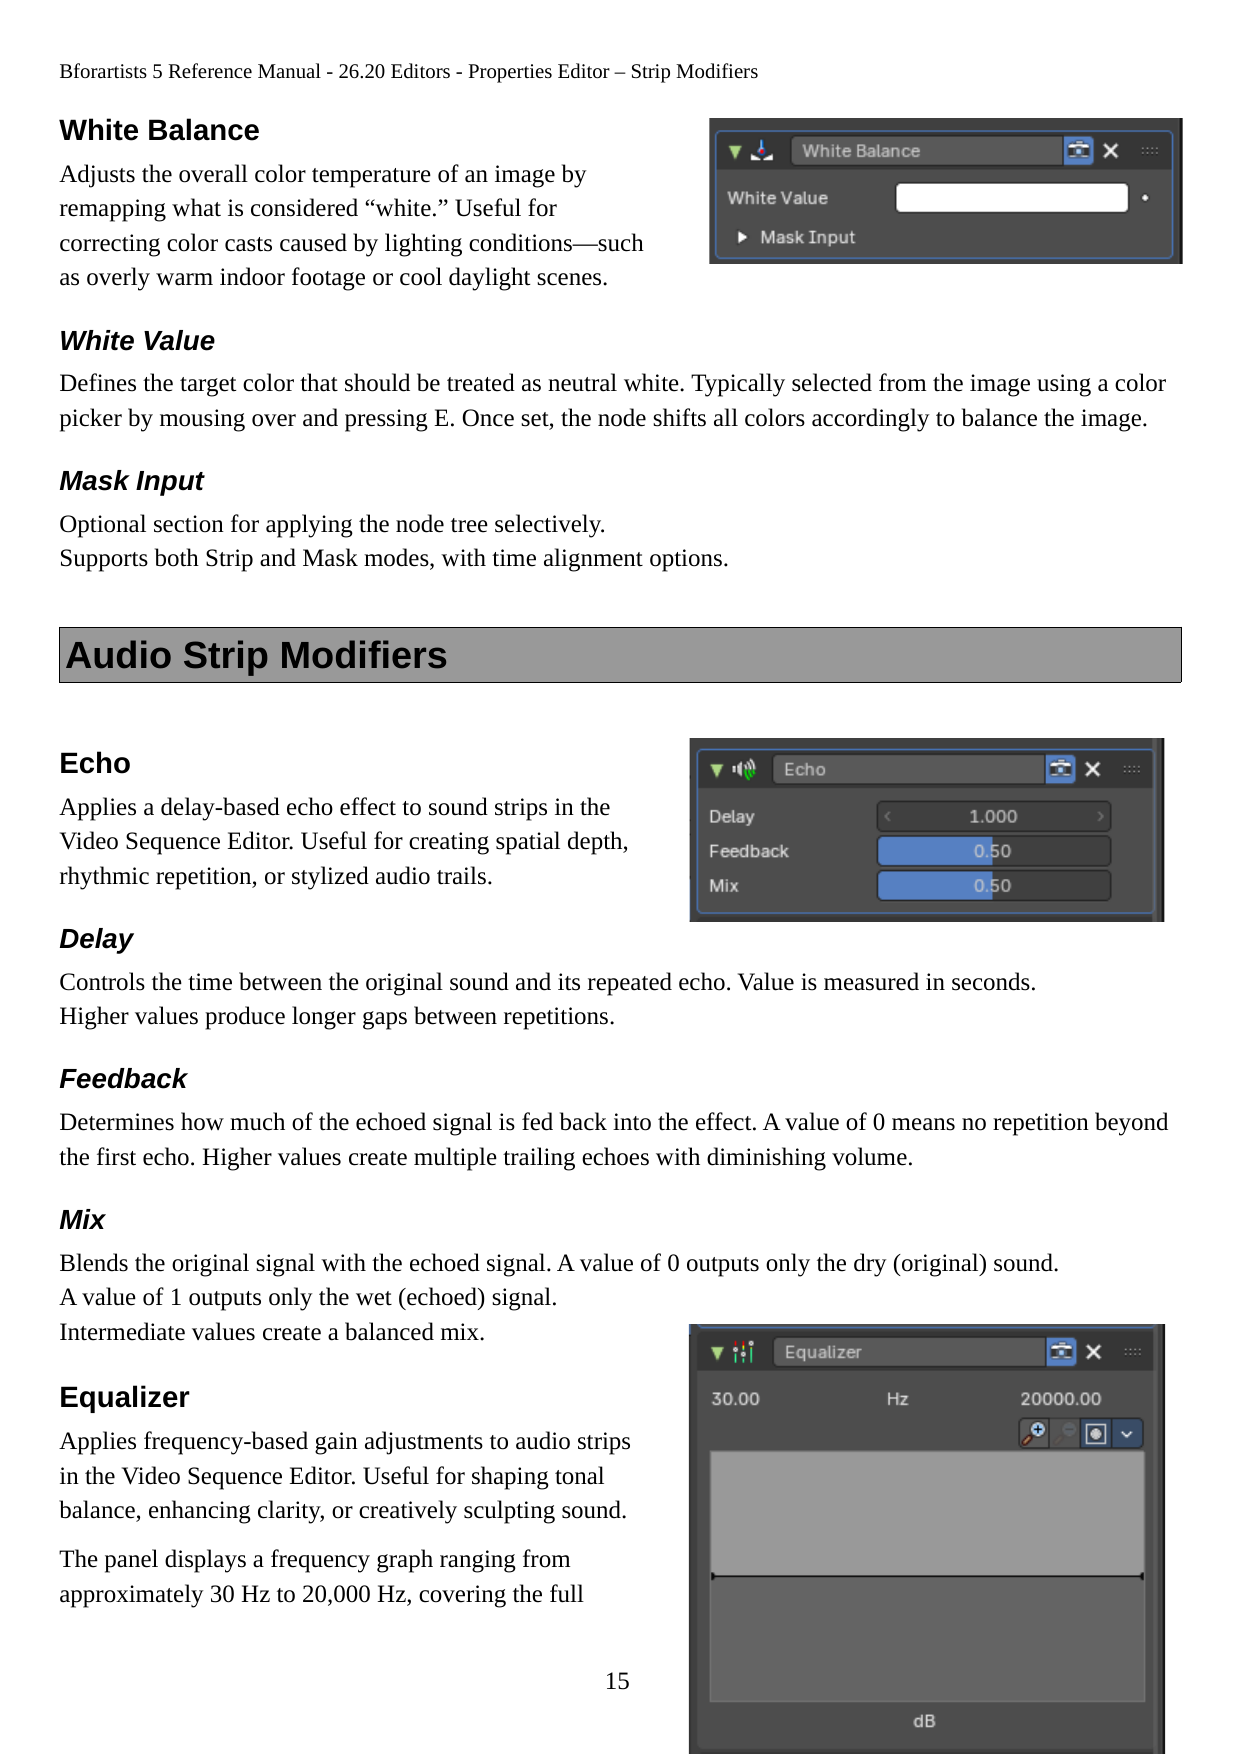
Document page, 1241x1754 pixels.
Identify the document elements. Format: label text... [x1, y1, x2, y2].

picture [709, 118, 1183, 264]
text Applies a delay-based echo effect to sound strips in the Video Sequence Editor. Useful for creating spatial depth, rhythmic repetition, or stylized audio trails. [59, 792, 689, 889]
subtitle Equalizer [59, 1380, 688, 1414]
text Applies frequency-based gain adjustments to audio strips in the Video Sequence Editor. Useful for shaping tonal balance, enhancing clarity, or creatively sculpting sound. [59, 1426, 688, 1524]
subtitle Mix [59, 1203, 1181, 1235]
subtitle [1165, 746, 1181, 779]
subtitle Delay [59, 922, 1181, 954]
text Optional section for applying the node tree selectively. Supports both Strip and Mask modes, with time alignment options. [59, 509, 1181, 572]
table_header Audio Strip Modifiers [60, 628, 1181, 682]
subtitle White Value [59, 324, 1181, 356]
subtitle Echo [59, 746, 689, 779]
text Defines the target color that should be treated as neutral white. Typically selected from the image using a color picker by mousing over and pressing E. Once set, the node shifts all colors accordingly to balance the image. [59, 368, 1181, 431]
text The panel displays a frequency graph ranging from approximately 30 Hz to 20,000 Hz, covering the full [59, 1544, 688, 1608]
text Controls the time between the original sound and its repeated echo. Value is measured in seconds. Higher values produce longer gaps between repetitions. [59, 967, 1181, 1030]
subtitle Feedback [59, 1063, 1181, 1095]
subtitle [1166, 1380, 1181, 1414]
text Determines how much of the echoed signal is fed back into the effect. A value of 0 means no repetition beyond the first echo. Higher values create multiple trailing echoes with diminishing volume. [59, 1107, 1181, 1170]
text Adjusts the overall color temperature of an image by remapping what is considered “white.” Useful for correcting color casts caused by lighting conditions—such as overly warm indoor footage or cool daylight scenes. [59, 159, 1181, 291]
picture [688, 1324, 1166, 1754]
picture [689, 738, 1165, 922]
subtitle White Balance [59, 113, 1181, 146]
text Blends the original signal with the echoed signal. A value of 0 outputs only the dry (original) sound. A value of 1 outputs only the wet (echoed) signal. Intermediate values create a balanced mix. [59, 1248, 1181, 1345]
subtitle Mask Input [59, 464, 1181, 496]
